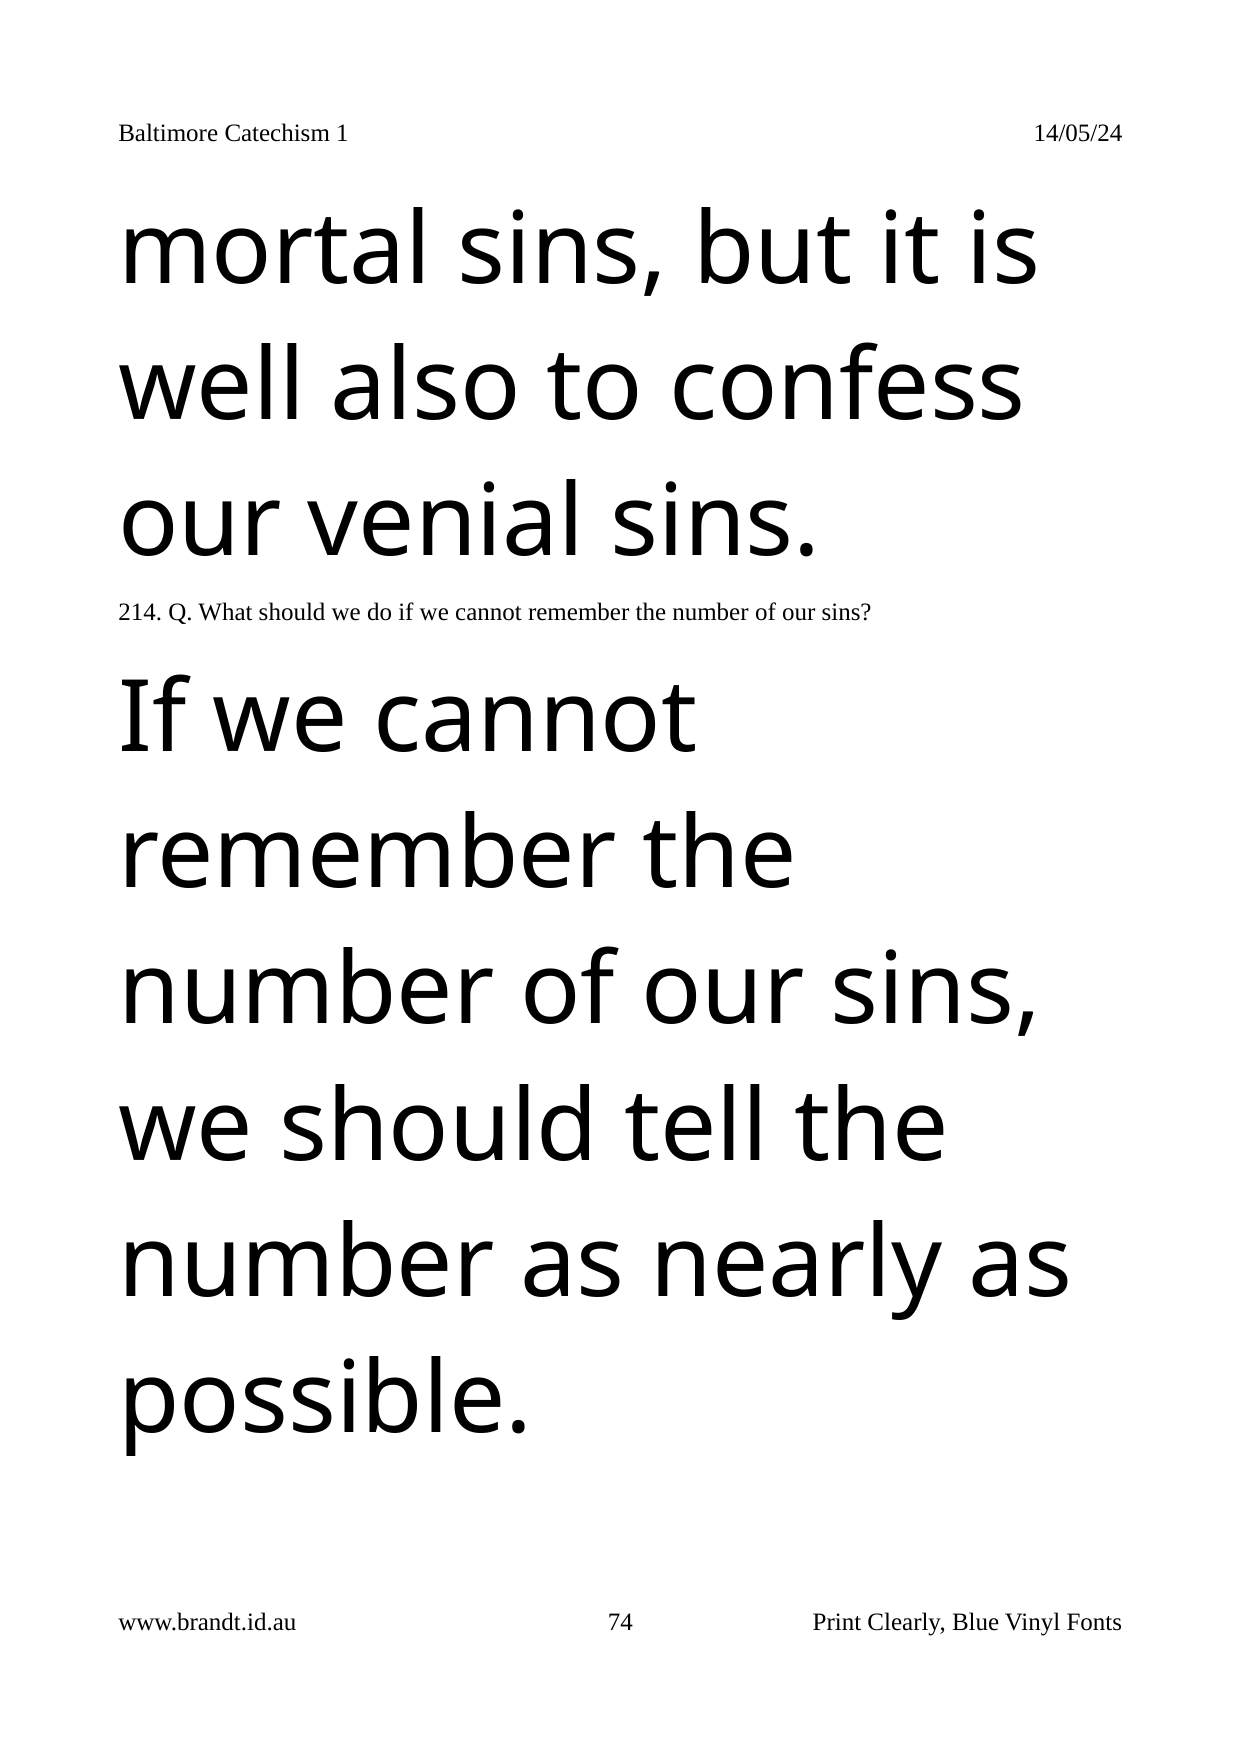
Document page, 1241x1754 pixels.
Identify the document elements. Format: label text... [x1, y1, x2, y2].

text 214. Q. What should we do if we cannot remember the number of our sins? [118, 597, 1122, 626]
text mortal sins, but it is well also to confess our venial sins. [118, 176, 1122, 585]
text If we cannot remember the number of our sins, we should tell the number as nearly as possible. [118, 644, 1122, 1462]
